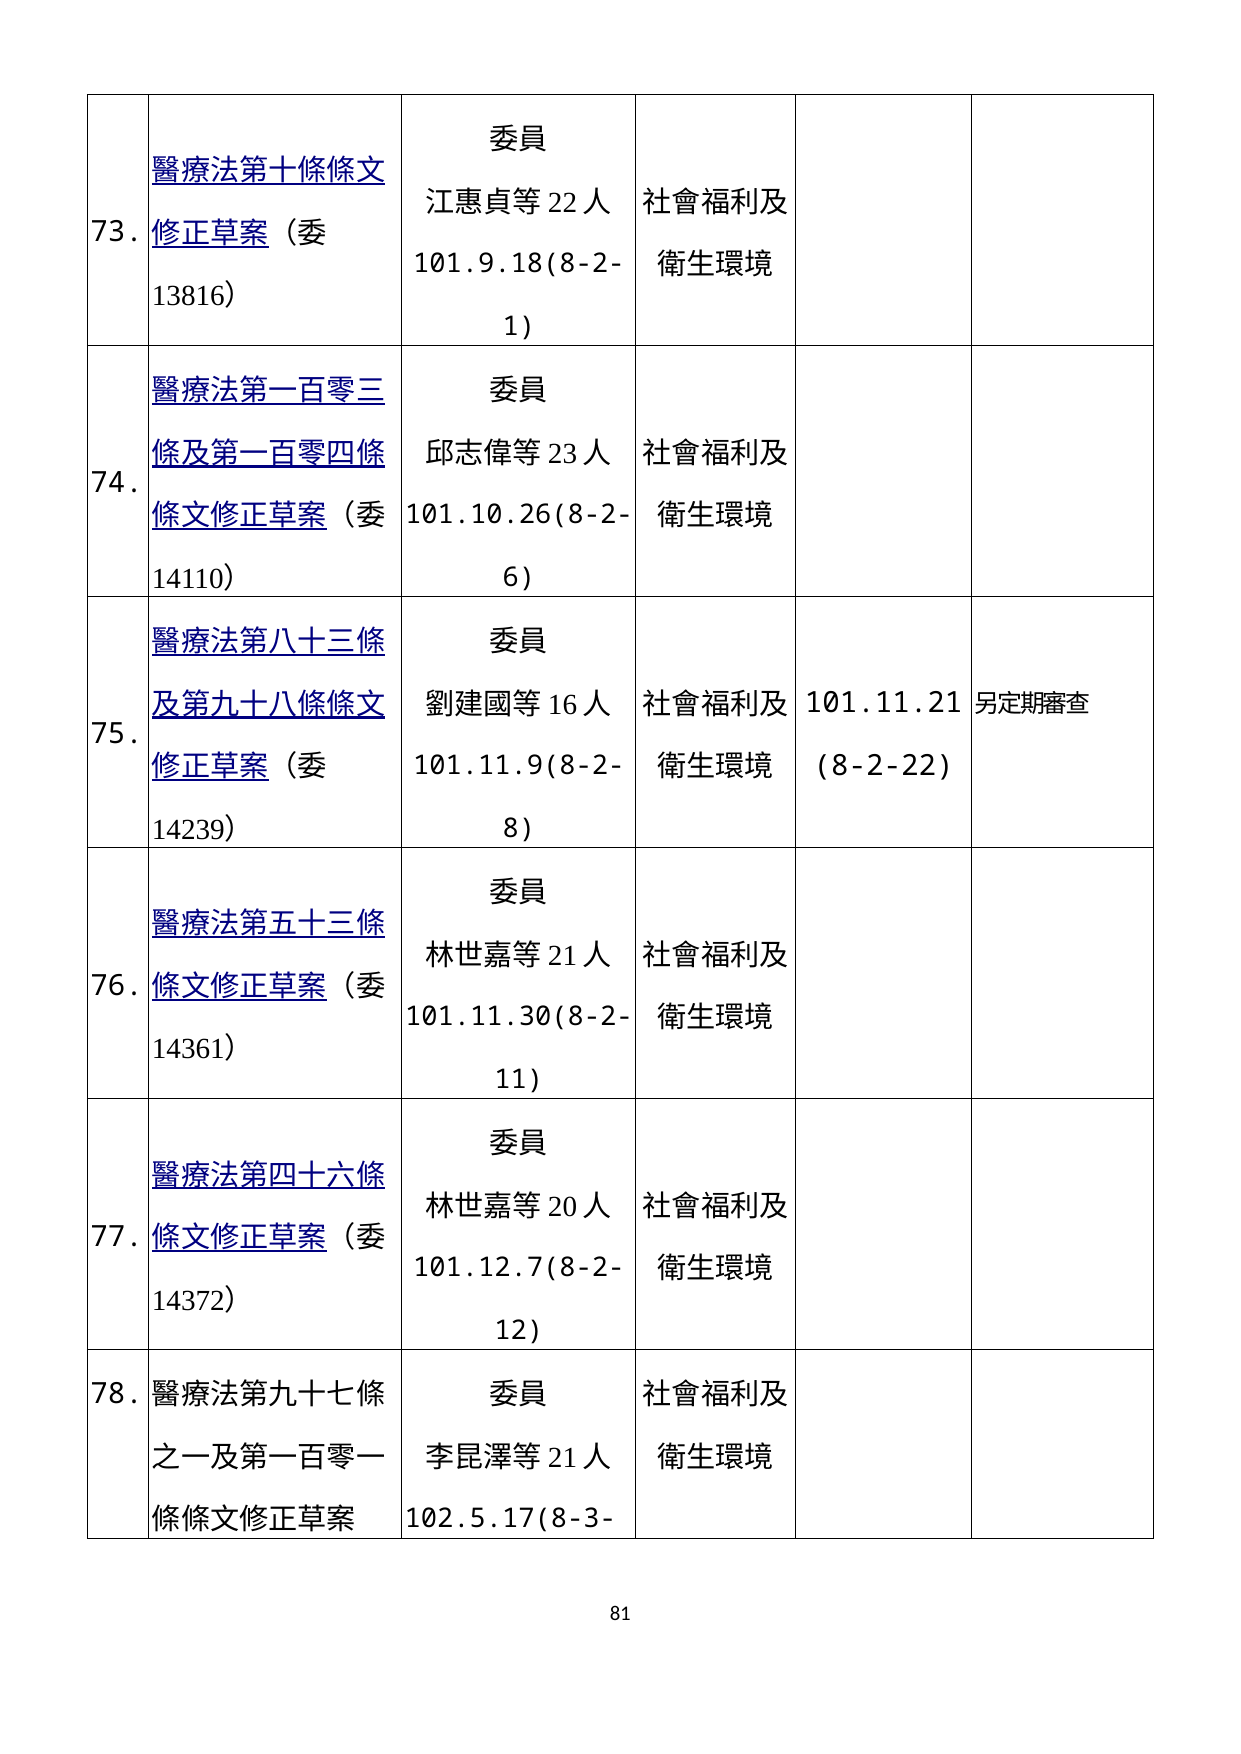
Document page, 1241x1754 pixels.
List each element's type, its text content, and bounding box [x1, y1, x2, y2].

table_cell [88, 1099, 148, 1349]
table_cell 醫療法第一百零三條及第一百零四條條文修正草案（委14110） [149, 346, 401, 596]
table_cell 委員 林世嘉等21人101.11.30(8-2-11) [402, 848, 635, 1098]
table_cell [88, 848, 148, 1098]
table_cell 醫療法第四十六條條文修正草案（委14372） [149, 1099, 401, 1349]
table_cell 社會福利及衛生環境 [636, 597, 795, 847]
table_cell 委員 李昆澤等21人 102.5.17(8-3- [402, 1350, 635, 1538]
table_cell 另定期審查 [972, 597, 1153, 847]
table_cell [972, 848, 1153, 1098]
table_cell 101.11.21 (8-2-22) [796, 597, 971, 847]
table_cell [88, 346, 148, 596]
table_cell 社會福利及衛生環境 [636, 848, 795, 1098]
table_cell 醫療法第八十三條及第九十八條條文修正草案（委14239） [149, 597, 401, 847]
table_cell 醫療法第五十三條條文修正草案（委14361） [149, 848, 401, 1098]
table_cell 委員 林世嘉等20人101.12.7(8-2-12) [402, 1099, 635, 1349]
table_cell 社會福利及衛生環境 [636, 1099, 795, 1349]
table_cell [972, 346, 1153, 596]
table_cell 委員 劉建國等16人101.11.9(8-2-8) [402, 597, 635, 847]
table_cell 社會福利及衛生環境 [636, 346, 795, 596]
table_cell 社會福利及衛生環境 [636, 95, 795, 345]
table_cell [972, 1350, 1153, 1538]
table_cell [796, 1350, 971, 1538]
table_cell [796, 1099, 971, 1349]
table_cell 醫療法第九十七條之一及第一百零一條條文修正草案 [149, 1350, 401, 1538]
table_cell 醫療法第十條條文修正草案（委13816） [149, 95, 401, 345]
table_cell [796, 848, 971, 1098]
table_cell [972, 1099, 1153, 1349]
table_cell [796, 95, 971, 345]
table_cell [88, 597, 148, 847]
table_cell 委員 邱志偉等23人101.10.26(8-2-6) [402, 346, 635, 596]
table_cell [796, 346, 971, 596]
table_cell [88, 95, 148, 345]
table_cell [88, 1350, 148, 1538]
table_cell 委員 江惠貞等22人 101.9.18(8-2-1) [402, 95, 635, 345]
table_cell [972, 95, 1153, 345]
table_cell 社會福利及衛生環境 [636, 1350, 795, 1538]
